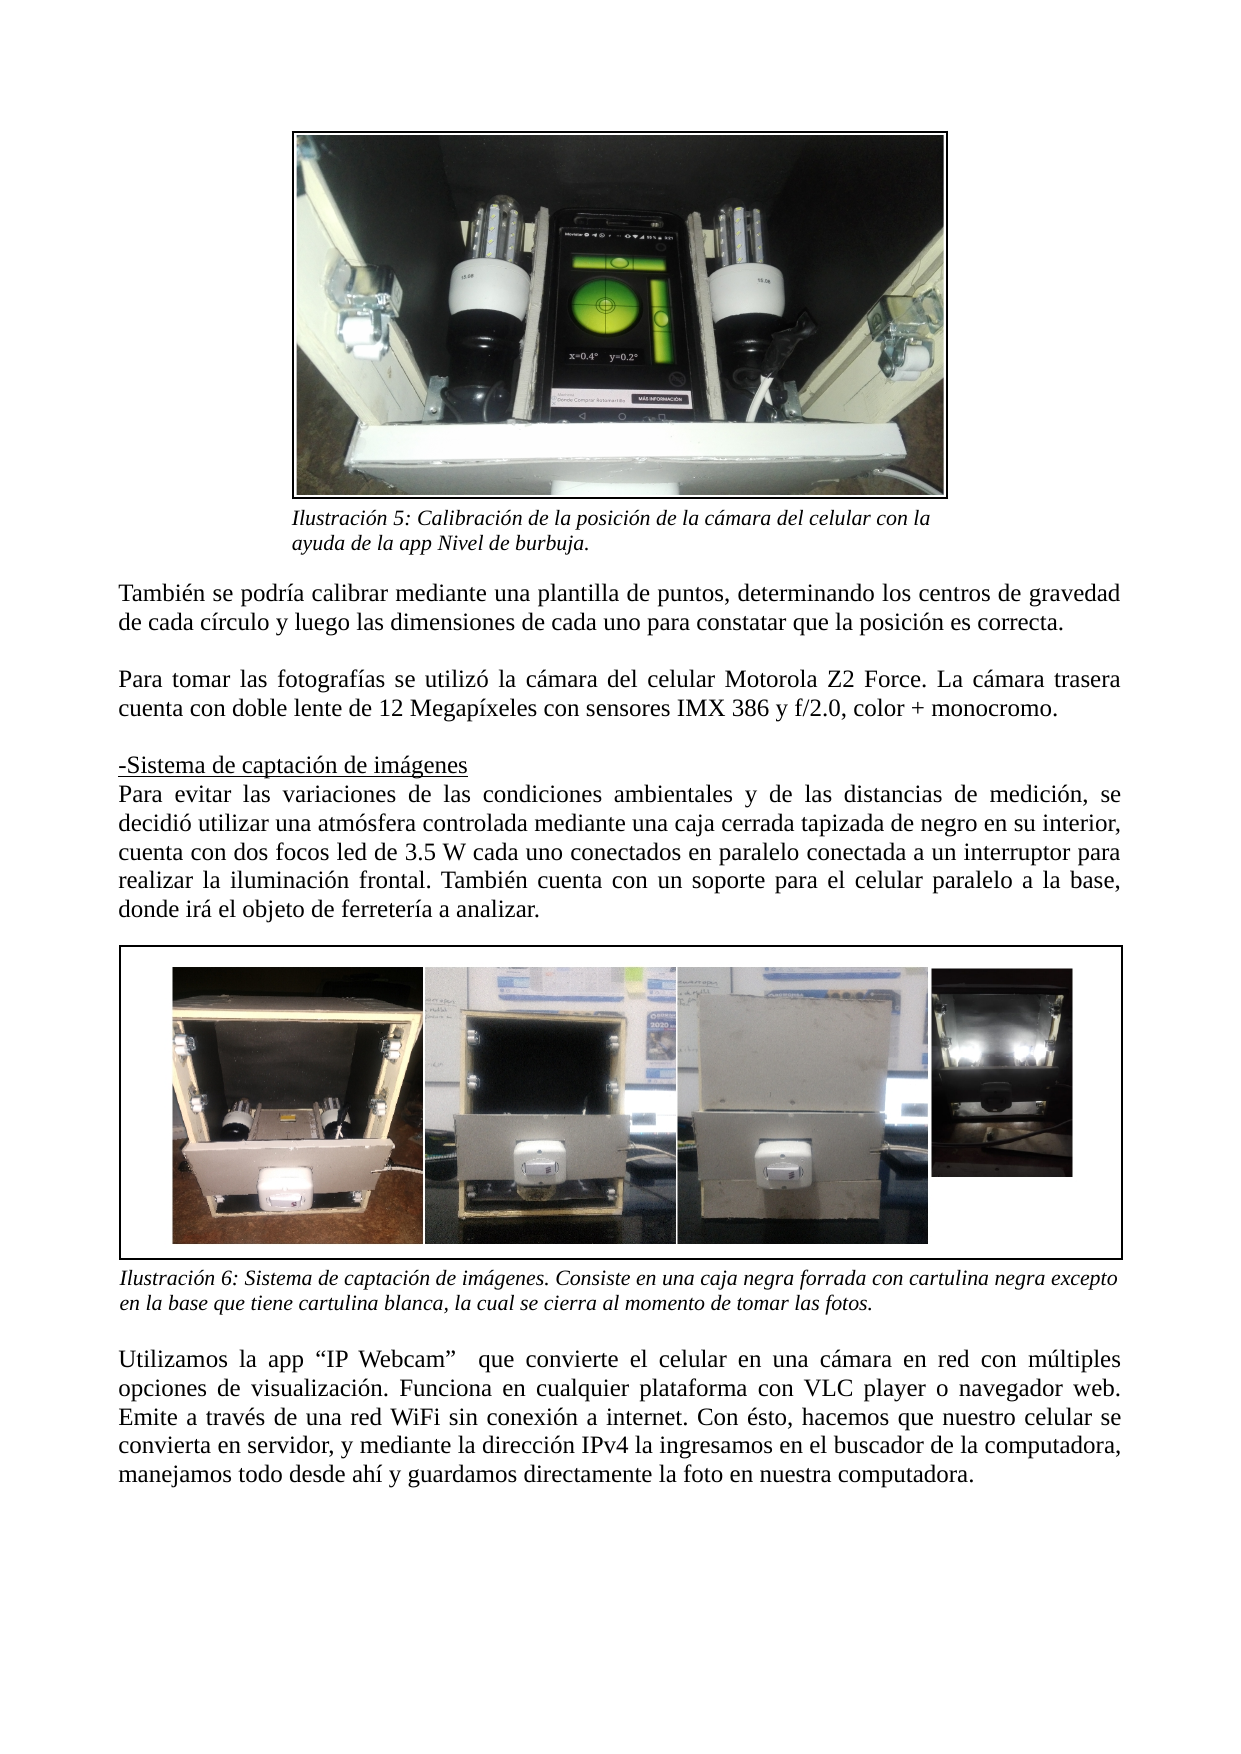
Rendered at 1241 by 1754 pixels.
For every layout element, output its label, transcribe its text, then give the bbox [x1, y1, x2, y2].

picture [124, 950, 1119, 1255]
text Para tomar las fotografías se utilizó la cámara del celular Motorola Z2 Force. La cámara trasera cuenta con doble lente de 12 Megapíxeles con sensores IMX 386 y f/2.0, color + monocromo. [118, 664, 1122, 722]
text Para evitar las variaciones de las condiciones ambientales y de las distancias de medición, se decidió utilizar una atmósfera controlada mediante una caja cerrada tapizada de negro en su interior, cuenta con dos focos led de 3.5 W cada uno conectados en paralelo conectada a un interruptor para realizar la iluminación frontal. También cuenta con un soporte para el celular paralelo a la base, donde irá el objeto de ferretería a analizar. [118, 779, 1122, 923]
text También se podría calibrar mediante una plantilla de puntos, determinando los centros de gravedad de cada círculo y luego las dimensiones de cada uno para constatar que la posición es correcta. [118, 578, 1122, 636]
text Ilustración 6: Sistema de captación de imágenes. Consiste en una caja negra forrada con cartulina negra excepto en la base que tiene cartulina blanca, la cual se cierra al momento de tomar las fotos. [119, 1260, 1123, 1316]
picture [296, 135, 944, 495]
text [121, 947, 1121, 1258]
text Utilizamos la app “IP Webcam” que convierte el celular en una cámara en red con múltiples opciones de visualización. Funciona en cualquier plataforma con VLC player o navegador web. Emite a través de una red WiFi sin conexión a internet. Con ésto, hacemos que nuestro celular se convierta en servidor, y mediante la dirección IPv4 la ingresamos en el buscador de la computadora, manejamos todo desde ahí y guardamos directamente la foto en nuestra computadora. [118, 1344, 1122, 1488]
text Ilustración 5: Calibración de la posición de la cámara del celular con la ayuda de la app Nivel de burbuja. [292, 499, 948, 555]
text -Sistema de captación de imágenes [118, 751, 1122, 779]
